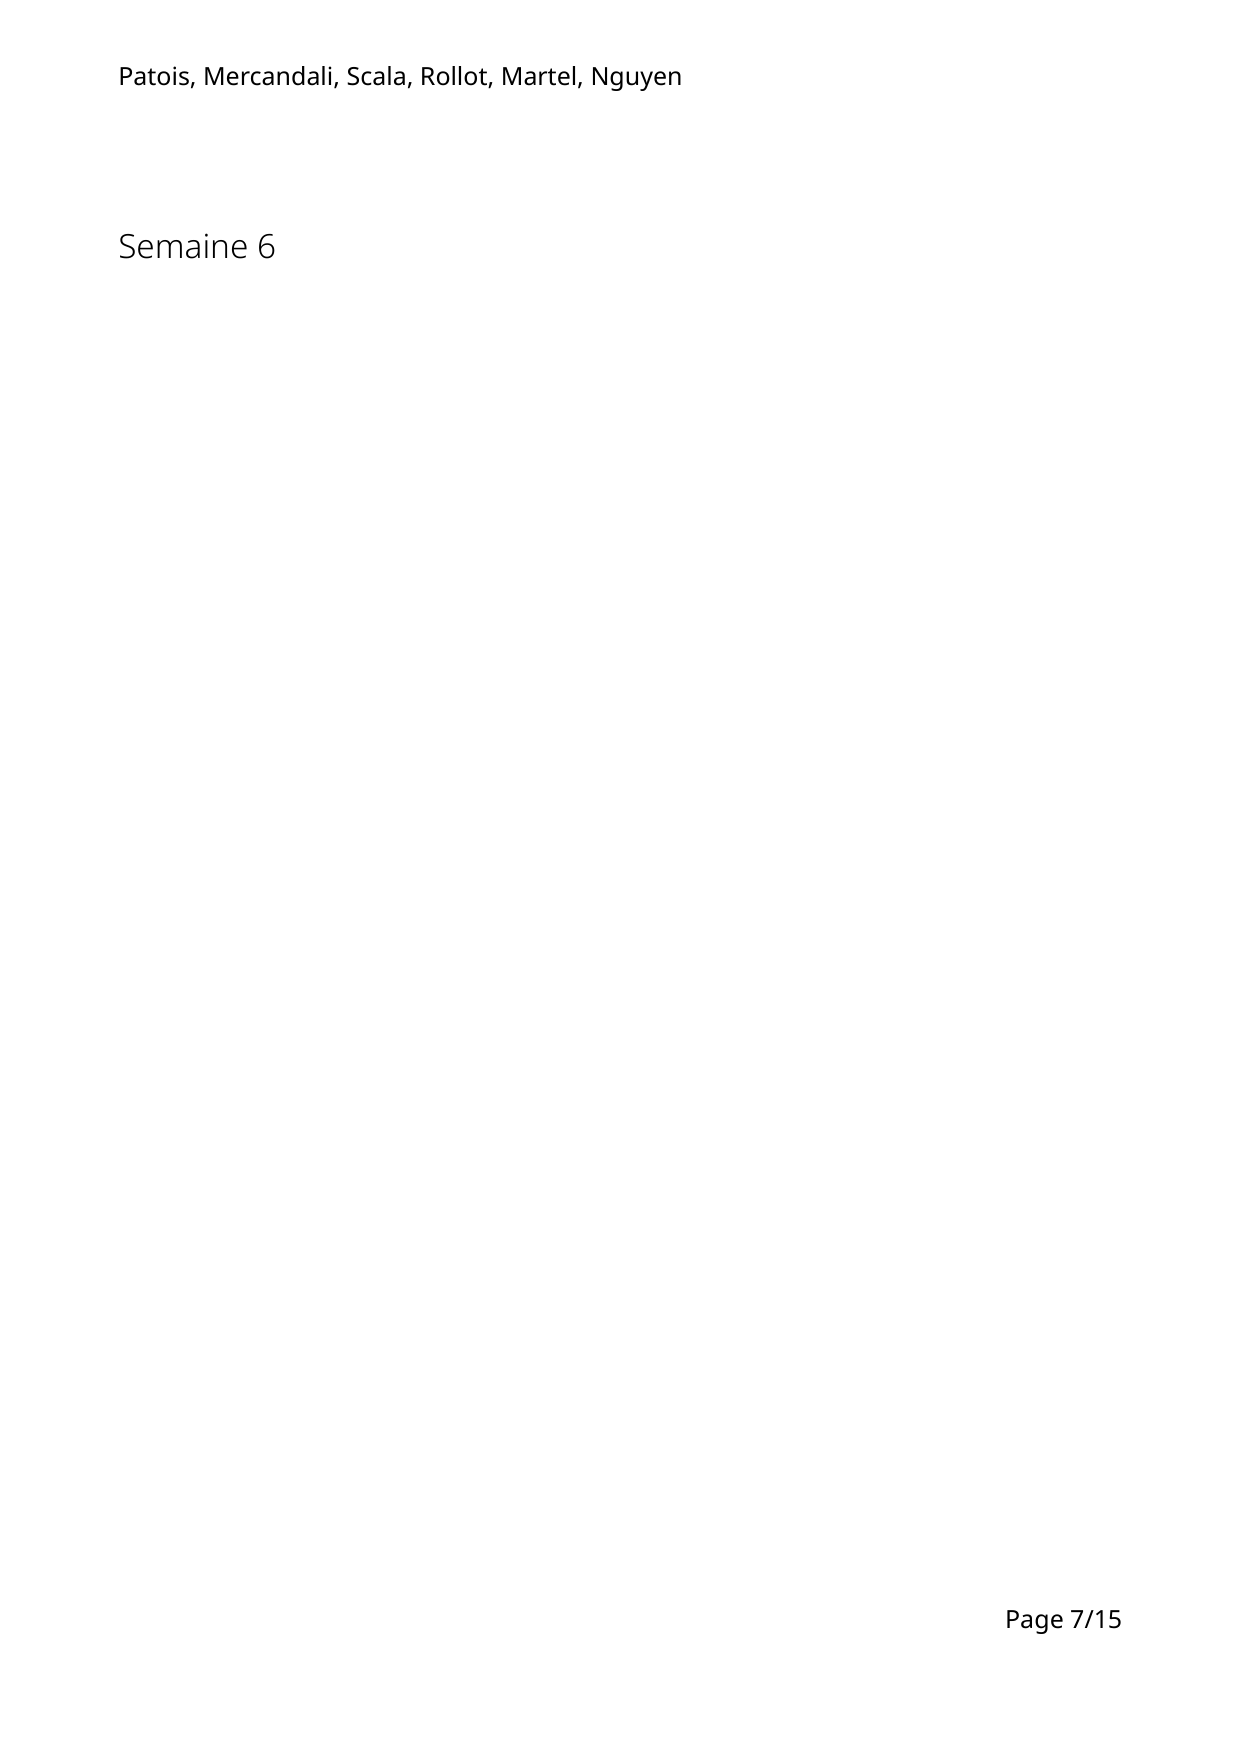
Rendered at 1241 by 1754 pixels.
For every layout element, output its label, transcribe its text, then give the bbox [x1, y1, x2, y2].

subtitle Semaine 6 [118, 223, 1122, 268]
